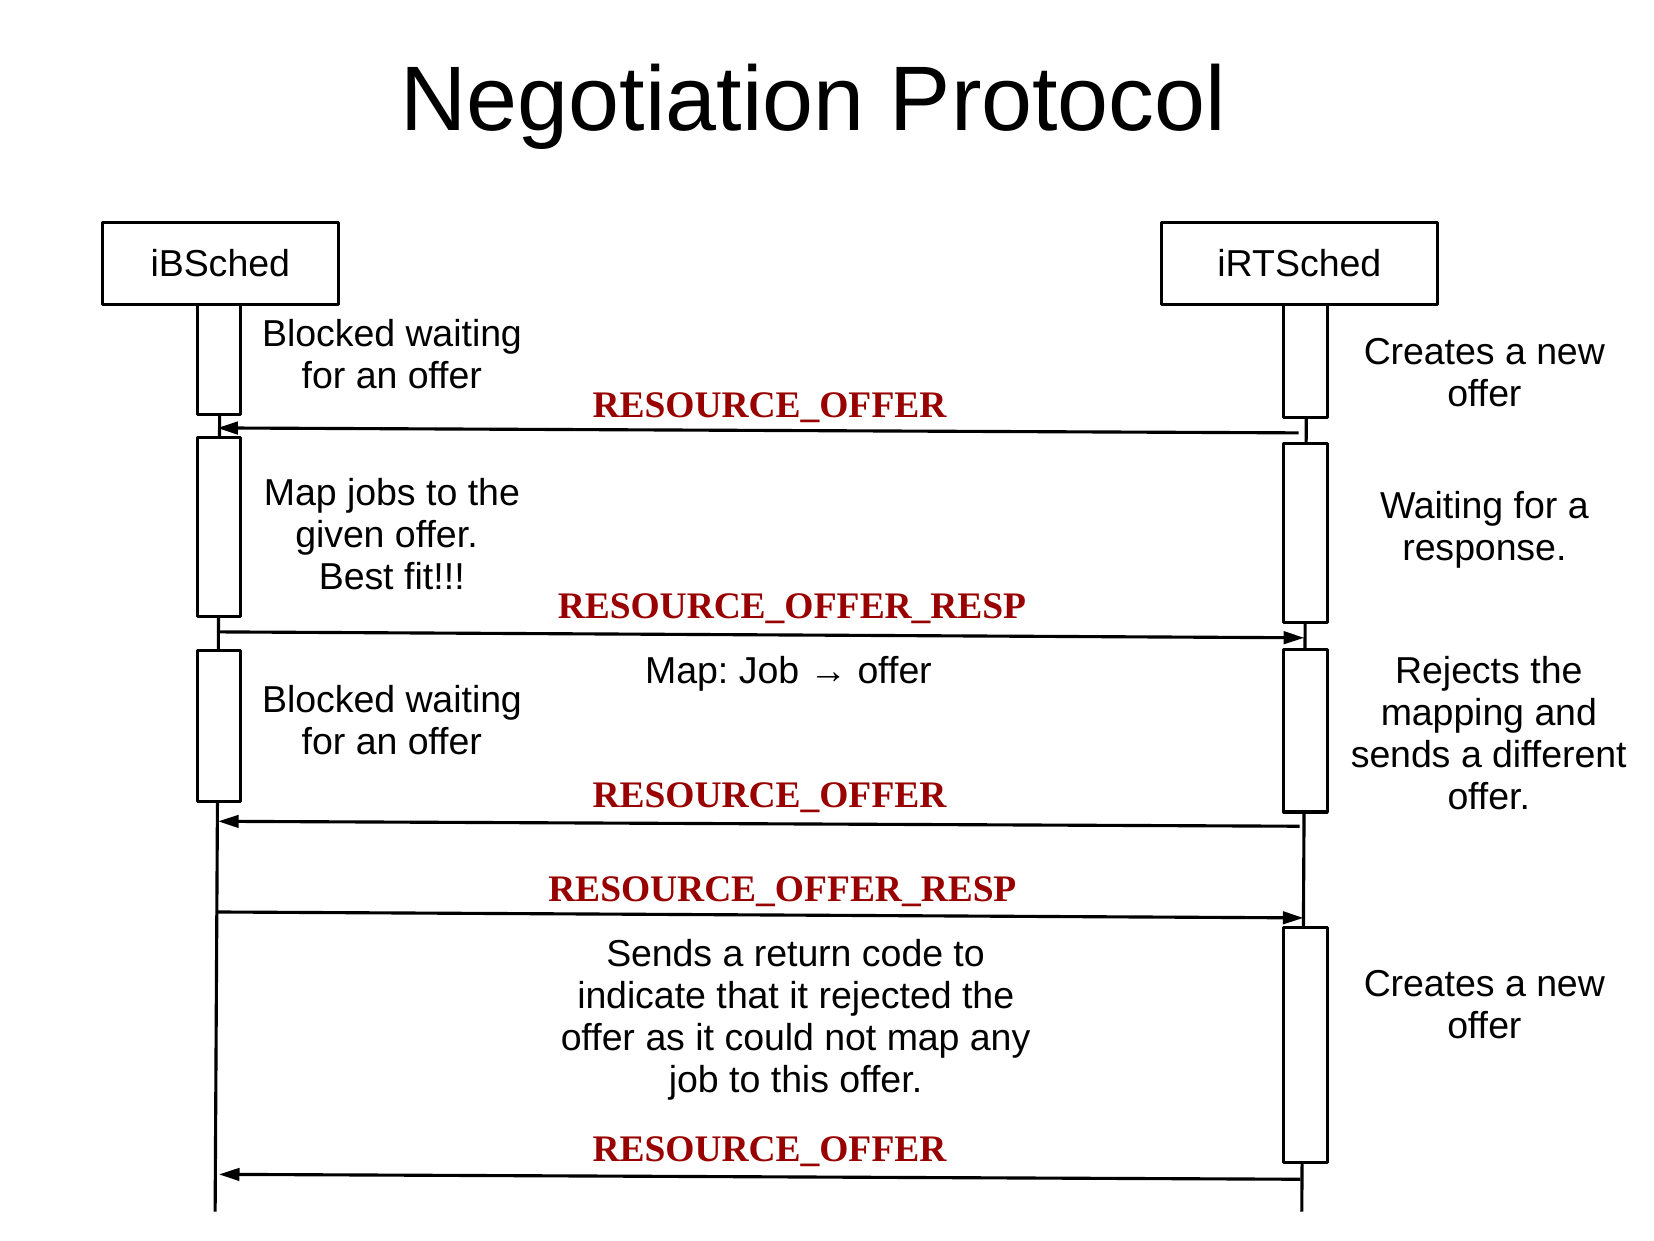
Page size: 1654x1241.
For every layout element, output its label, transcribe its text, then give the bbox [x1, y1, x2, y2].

text_box RESOURCE_OFFER [531, 766, 1009, 818]
title Negotiation Protocol [82, 47, 1571, 151]
text_box Waiting for a response. [1333, 476, 1636, 574]
text_box RESOURCE_OFFER [544, 376, 1009, 428]
text_box Map jobs to the given offer. Best fit!!! [240, 464, 544, 590]
text_box [1283, 304, 1328, 418]
text_box Map: Job → offer [630, 641, 951, 697]
text_box [197, 304, 240, 415]
text_box [1283, 443, 1328, 623]
text_box [1283, 649, 1328, 813]
text_box Creates a new offer [1333, 955, 1636, 1058]
text_box Blocked waiting for an offer [240, 671, 544, 796]
text_box Creates a new offer [1333, 323, 1636, 427]
text_box [1283, 927, 1328, 1163]
text_box iRTSched [1161, 222, 1438, 305]
text_box iBSched [102, 222, 339, 305]
text_box RESOURCE_OFFER_RESP [527, 860, 1038, 912]
text_box RESOURCE_OFFER_RESP [531, 577, 1053, 629]
text_box Sends a return code to indicate that it rejected the offer as it could not map any job to this offer. [543, 925, 1048, 1097]
text_box Rejects the mapping and sends a different offer. [1333, 642, 1645, 815]
text_box [197, 650, 241, 802]
text_box [197, 437, 241, 617]
text_box RESOURCE_OFFER [531, 1120, 1009, 1172]
text_box Blocked waiting for an offer [240, 304, 544, 430]
